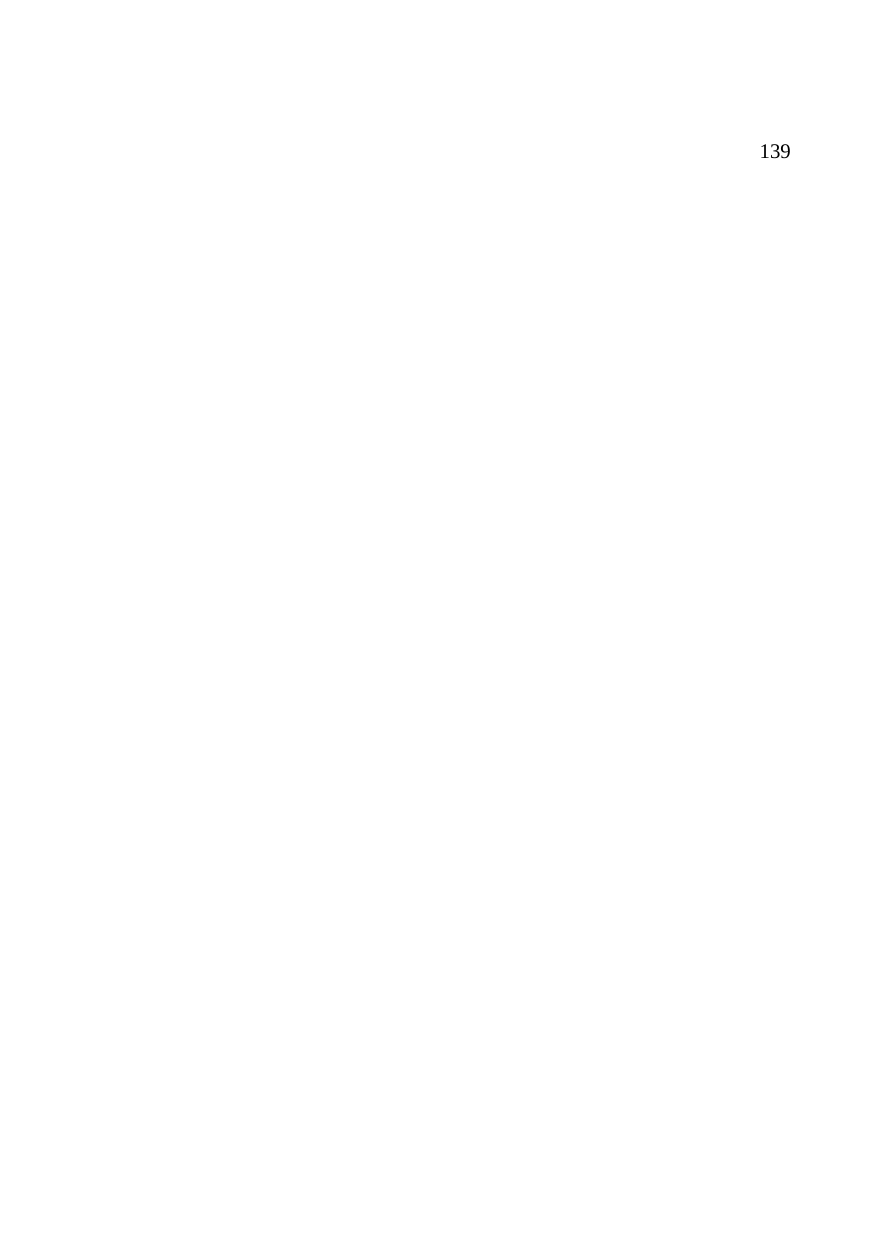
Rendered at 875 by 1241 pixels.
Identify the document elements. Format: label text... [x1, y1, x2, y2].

text 139 [123, 139, 791, 163]
